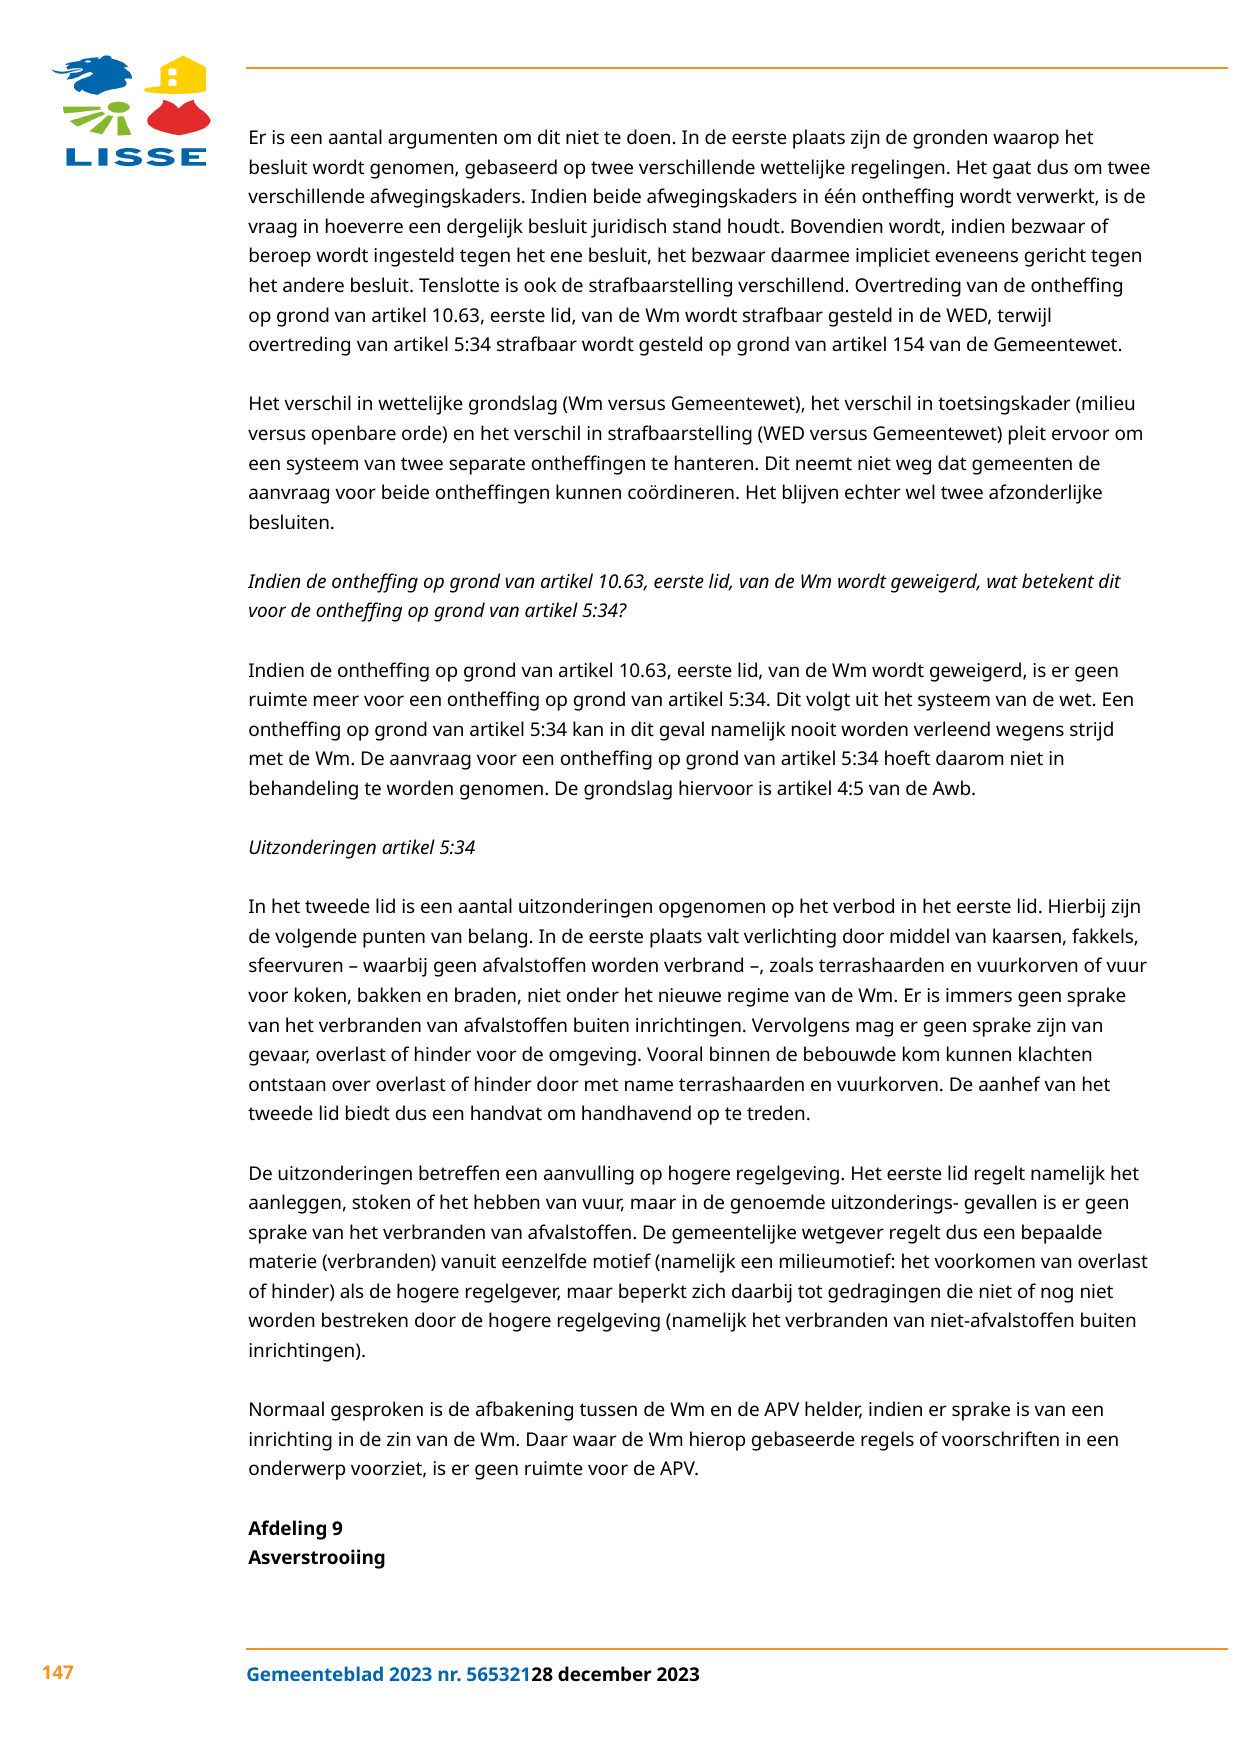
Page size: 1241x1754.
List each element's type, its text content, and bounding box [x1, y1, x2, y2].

text In het tweede lid is een aantal uitzonderingen opgenomen op het verbod in het eerste lid. Hierbij zijn de volgende punten van belang. In de eerste plaats valt verlichting door middel van kaarsen, fakkels, sfeervuren – waarbij geen afvalstoffen worden verbrand –, zoals terrashaarden en vuurkorven of vuur voor koken, bakken en braden, niet onder het nieuwe regime van de Wm. Er is immers geen sprake van het verbranden van afvalstoffen buiten inrichtingen. Vervolgens mag er geen sprake zijn van gevaar, overlast of hinder voor de omgeving. Vooral binnen de bebouwde kom kunnen klachten ontstaan over overlast of hinder door met name terrashaarden en vuurkorven. De aanhef van het tweede lid biedt dus een handvat om handhavend op te treden. [248, 893, 1152, 1126]
text De uitzonderingen betreffen een aanvulling op hogere regelgeving. Het eerste lid regelt namelijk het aanleggen, stoken of het hebben van vuur, maar in de genoemde uitzonderings- gevallen is er geen sprake van het verbranden van afvalstoffen. De gemeentelijke wetgever regelt dus een bepaalde materie (verbranden) vanuit eenzelfde motief (namelijk een milieumotief: het voorkomen van overlast of hinder) als de hogere regelgever, maar beperkt zich daarbij tot gedragingen die niet of nog niet worden bestreken door de hogere regelgeving (namelijk het verbranden van niet-afvalstoffen buiten inrichtingen). [248, 1160, 1152, 1363]
text Indien de ontheffing op grond van artikel 10.63, eerste lid, van de Wm wordt geweigerd, is er geen ruimte meer voor een ontheffing op grond van artikel 5:34. Dit volgt uit het systeem van de wet. Een ontheffing op grond van artikel 5:34 kan in dit geval namelijk nooit worden verleend wegens strijd met de Wm. De aanvraag voor een ontheffing op grond van artikel 5:34 hoeft daarom niet in behandeling te worden genomen. De grondslag hiervoor is artikel 4:5 van de Awb. [248, 657, 1152, 801]
text Uitzonderingen artikel 5:34 [248, 834, 1152, 860]
text Er is een aantal argumenten om dit niet te doen. In de eerste plaats zijn de gronden waarop het besluit wordt genomen, gebaseerd op twee verschillende wettelijke regelingen. Het gaat dus om twee verschillende afwegingskaders. Indien beide afwegingskaders in één ontheffing wordt verwerkt, is de vraag in hoeverre een dergelijk besluit juridisch stand houdt. Bovendien wordt, indien bezwaar of beroep wordt ingesteld tegen het ene besluit, het bezwaar daarmee impliciet eveneens gericht tegen het andere besluit. Tenslotte is ook de strafbaarstelling verschillend. Overtreding van de ontheffing op grond van artikel 10.63, eerste lid, van de Wm wordt strafbaar gesteld in de WED, terwijl overtreding van artikel 5:34 strafbaar wordt gesteld op grond van artikel 154 van de Gemeentewet. [248, 124, 1152, 357]
text Asverstrooiing [248, 1544, 1152, 1570]
text Het verschil in wettelijke grondslag (Wm versus Gemeentewet), het verschil in toetsingskader (milieu versus openbare orde) en het verschil in strafbaarstelling (WED versus Gemeentewet) pleit ervoor om een systeem van twee separate ontheffingen te hanteren. Dit neemt niet weg dat gemeenten de aanvraag voor beide ontheffingen kunnen coördineren. Het blijven echter wel twee afzonderlijke besluiten. [248, 391, 1152, 535]
text Afdeling 9 [248, 1515, 1152, 1541]
text Indien de ontheffing op grond van artikel 10.63, eerste lid, van de Wm wordt geweigerd, wat betekent dit voor de ontheffing op grond van artikel 5:34? [248, 568, 1152, 623]
picture [41, 47, 231, 172]
text Normaal gesproken is de afbakening tussen de Wm en de APV helder, indien er sprake is van een inrichting in de zin van de Wm. Daar waar de Wm hierop gebaseerde regels of voorschriften in een onderwerp voorziet, is er geen ruimte voor de APV. [248, 1396, 1152, 1481]
